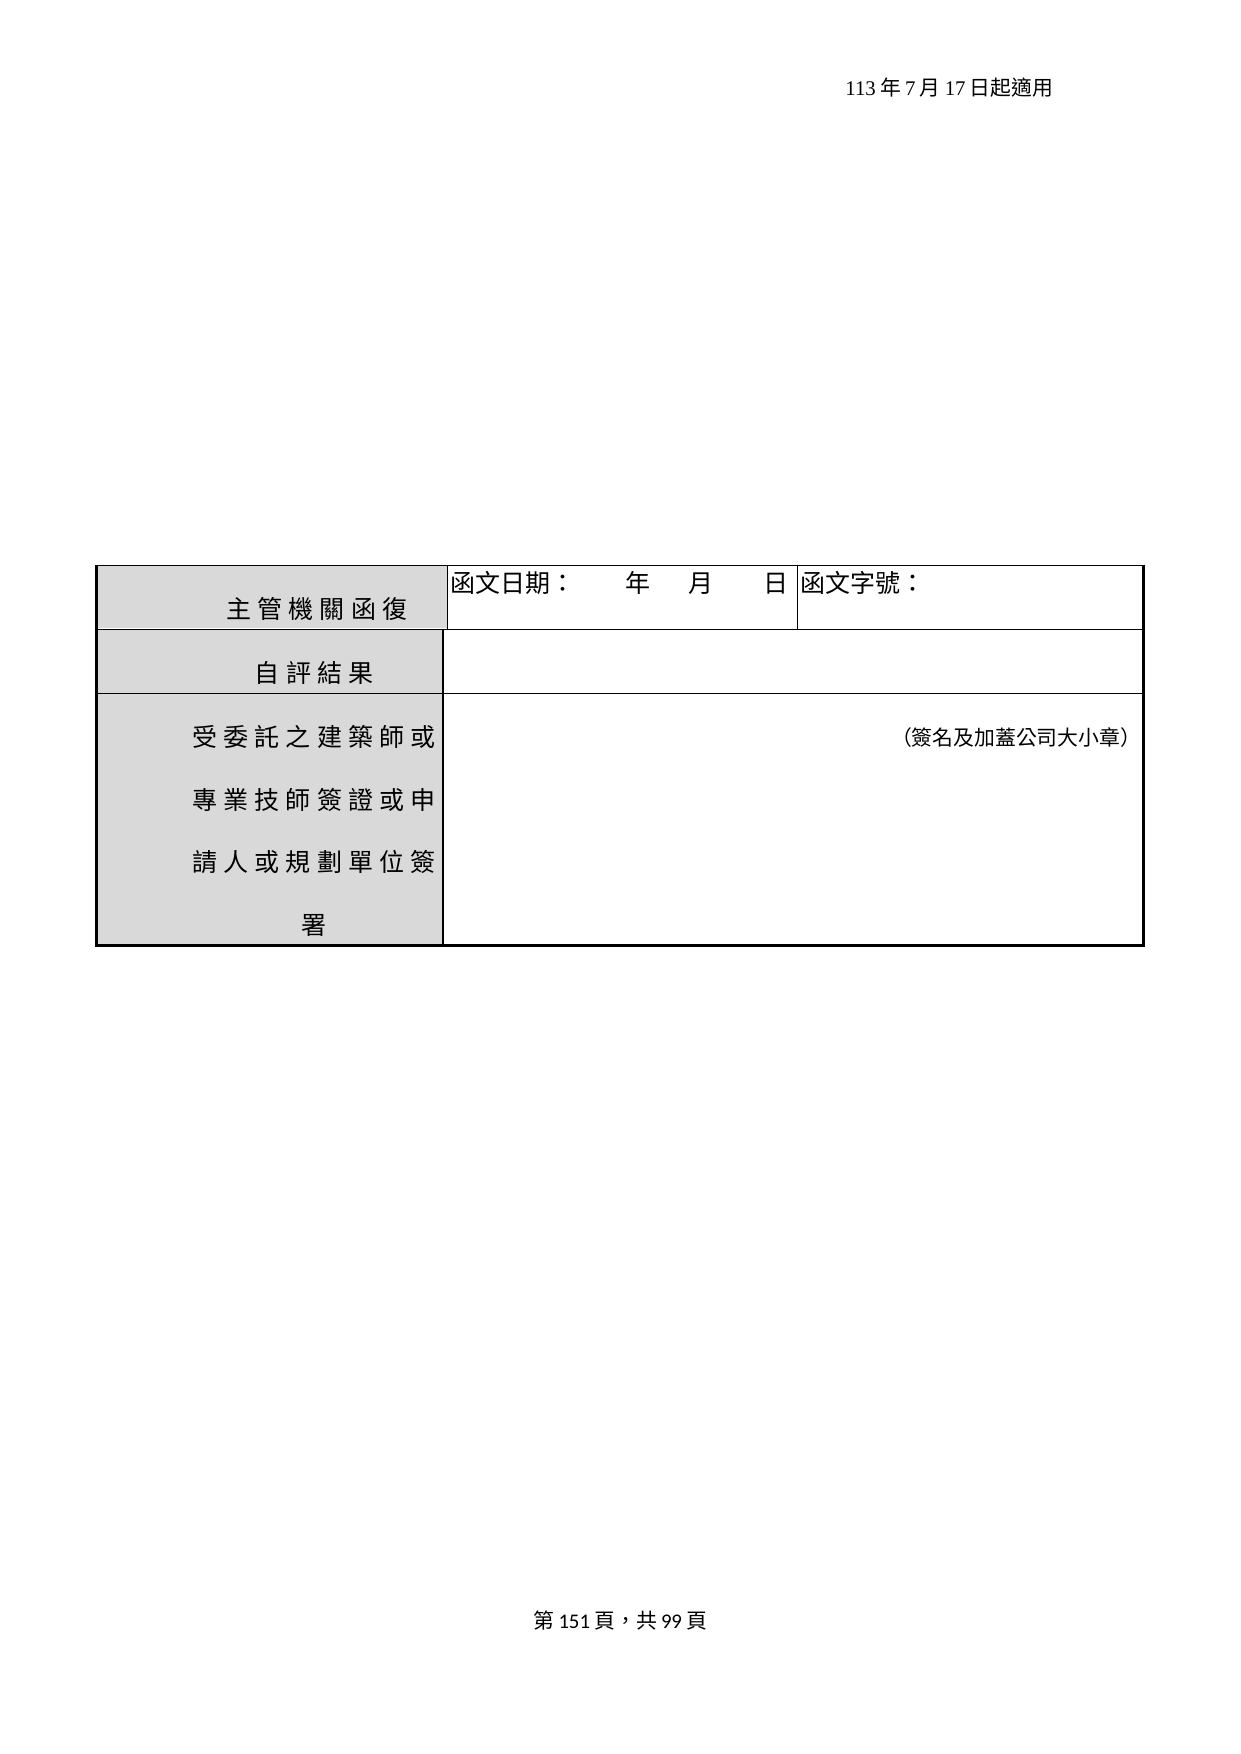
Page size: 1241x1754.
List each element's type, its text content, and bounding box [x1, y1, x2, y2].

table_cell 函文日期： 年 月 日 [448, 566, 797, 628]
table_cell 受委託之建築師或專業技師簽證或申請人或規劃單位簽署 [98, 694, 442, 944]
table_cell 函文字號： [798, 566, 1142, 628]
table_cell [444, 630, 1142, 693]
table_cell （簽名及加蓋公司大小章） [444, 694, 1142, 944]
table_cell 自評結果 [98, 630, 442, 693]
table_cell 主管機關函復 [98, 566, 447, 628]
